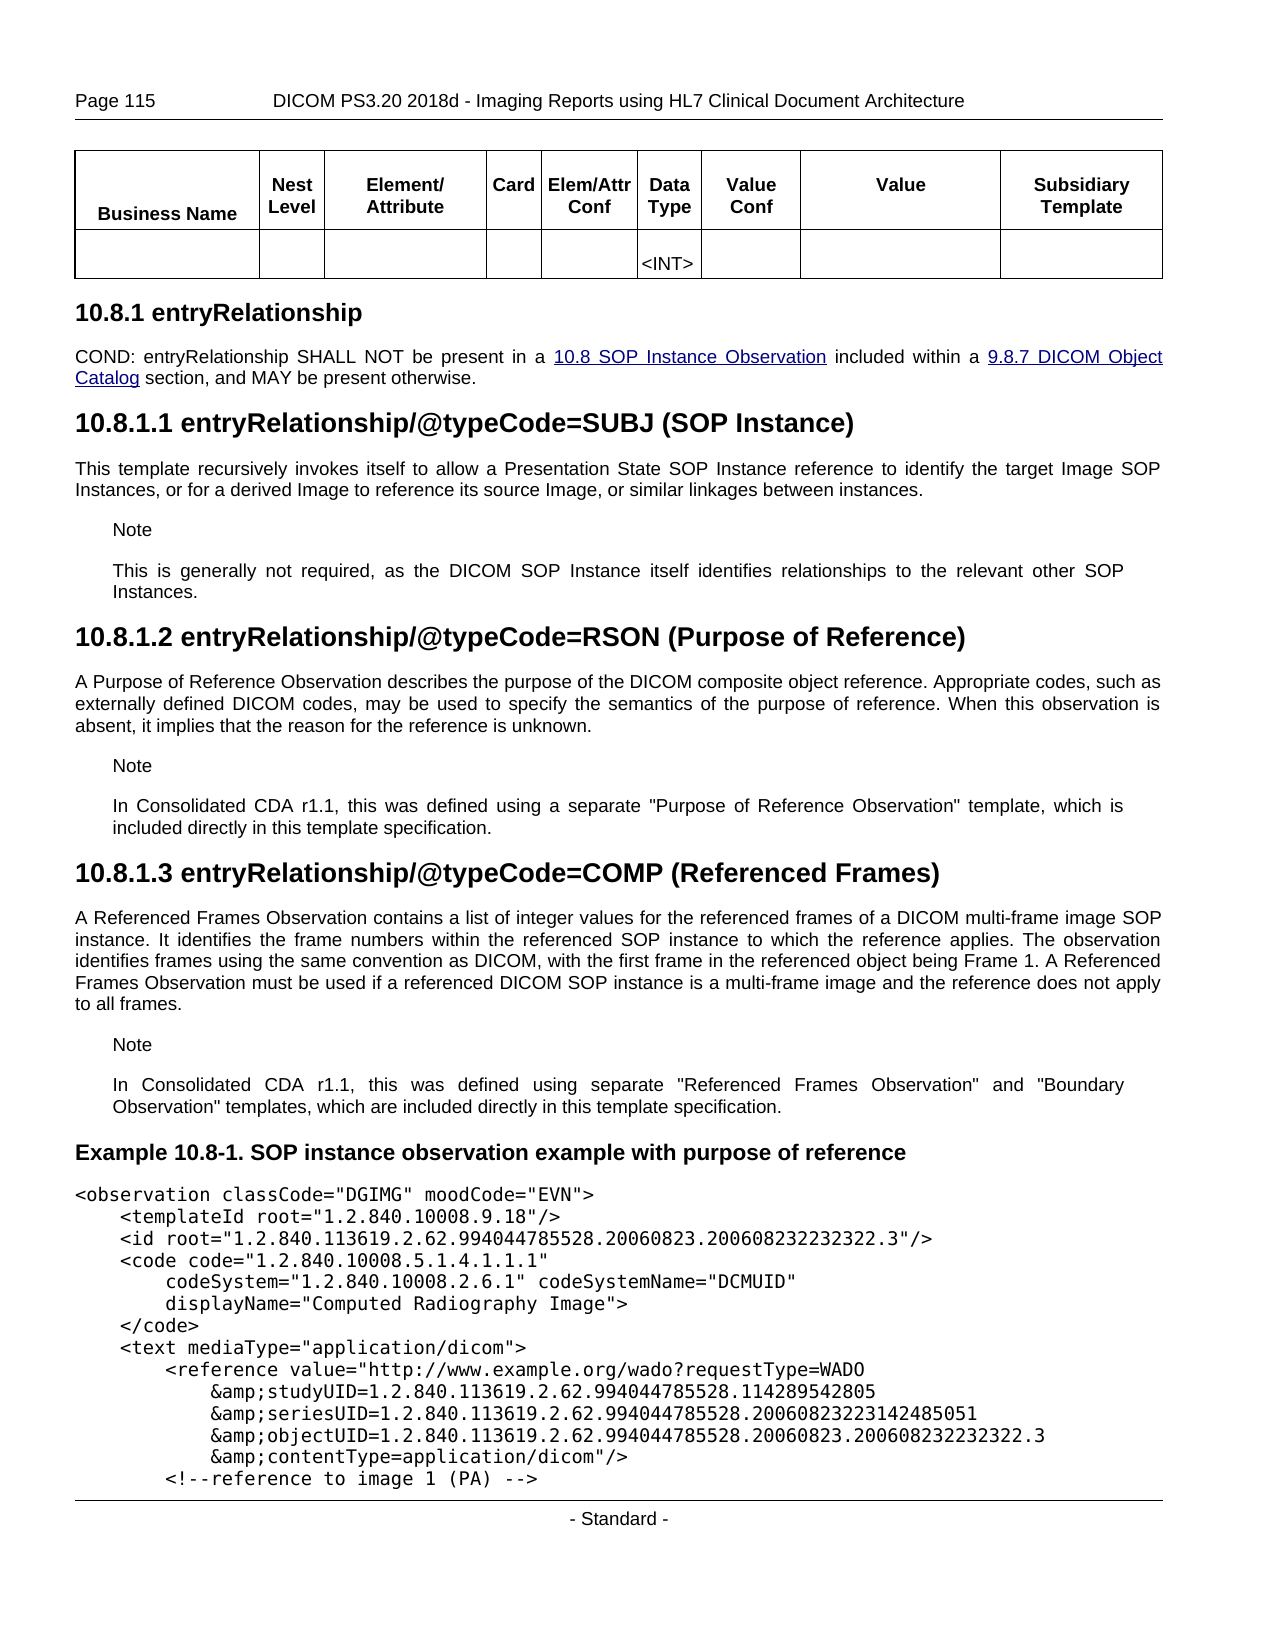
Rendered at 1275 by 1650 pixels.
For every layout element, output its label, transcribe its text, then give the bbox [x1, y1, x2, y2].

text This is generally not required, as the DICOM SOP Instance itself identifies relationships to the relevant other SOP Instances. [112, 559, 1125, 603]
text In Consolidated CDA r1.1, this was defined using separate "Referenced Frames Observation" and "Boundary Observation" templates, which are included directly in this template specification. [112, 1074, 1125, 1117]
table_header Nest Level [260, 151, 324, 228]
table_cell [260, 230, 324, 278]
text COND: entryRelationship SHALL NOT be present in a 10.8 SOP Instance Observation included within a 9.8.7 DICOM Object Catalog section, and MAY be present otherwise. [75, 345, 1162, 388]
text A Purpose of Reference Observation describes the purpose of the DICOM composite object reference. Appropriate codes, such as externally defined DICOM codes, may be used to specify the semantics of the purpose of reference. When this observation is absent, it implies that the reason for the reference is unknown. [75, 671, 1162, 736]
table_header Value Conf [702, 151, 800, 228]
table_cell <INT> [638, 230, 701, 278]
table_cell [487, 230, 541, 278]
text Note [112, 519, 1125, 541]
table_cell [801, 230, 1000, 278]
table_header Elem/Attr Conf [542, 151, 637, 228]
text <observation classCode="DGIMG" moodCode="EVN"> <templateId root="1.2.840.10008.9.18"/> <id root="1.2.840.113619.2.62.994044785528.20060823.200608232232322.3"/> <code code="1.2.840.10008.5.1.4.1.1.1" codeSystem="1.2.840.10008.2.6.1" codeSystemName="DCMUID" displayName="Computed Radiography Image"> </code> <text mediaType="application/dicom"> <reference value="http://www.example.org/wado?requestType=WADO &amp;studyUID=1.2.840.113619.2.62.994044785528.114289542805 &amp;seriesUID=1.2.840.113619.2.62.994044785528.20060823223142485051 &amp;objectUID=1.2.840.113619.2.62.994044785528.20060823.200608232232322.3 &amp;contentType=application/dicom"/> <!--reference to image 1 (PA) --> [75, 1184, 1162, 1490]
text 10.8.1.1 entryRelationship/@typeCode=SUBJ (SOP Instance) [75, 407, 1162, 438]
table_cell [702, 230, 800, 278]
table_header Element/​Attribute [325, 151, 486, 228]
table_header Data Type [638, 151, 701, 228]
table_header Business Name [76, 151, 259, 228]
table_cell [325, 230, 486, 278]
text 10.8.1.3 entryRelationship/@typeCode=COMP (Referenced Frames) [75, 857, 1162, 888]
table_header Value [801, 151, 1000, 228]
text 10.8.1 entryRelationship [75, 298, 1162, 327]
table_cell [1001, 230, 1162, 278]
text Example 10.8-1. SOP instance observation example with purpose of reference [75, 1139, 1162, 1165]
text Note [112, 1033, 1125, 1055]
table_cell [542, 230, 637, 278]
text 10.8.1.2 entryRelationship/@typeCode=RSON (Purpose of Reference) [75, 621, 1162, 653]
text A Referenced Frames Observation contains a list of integer values for the referenced frames of a DICOM multi-frame image SOP instance. It identifies the frame numbers within the referenced SOP instance to which the reference applies. The observation identifies frames using the same convention as DICOM, with the first frame in the referenced object being Frame 1. A Referenced Frames Observation must be used if a referenced DICOM SOP instance is a multi-frame image and the reference does not apply to all frames. [75, 907, 1162, 1015]
table_cell [76, 230, 259, 278]
text This template recursively invokes itself to allow a Presentation State SOP Instance reference to identify the target Image SOP Instances, or for a derived Image to reference its source Image, or similar linkages between instances. [75, 457, 1162, 500]
text In Consolidated CDA r1.1, this was defined using a separate "Purpose of Reference Observation" template, which is included directly in this template specification. [112, 795, 1125, 838]
table_header Subsidiary Template [1001, 151, 1162, 228]
table_header Card [487, 151, 541, 228]
text Note [112, 755, 1125, 776]
